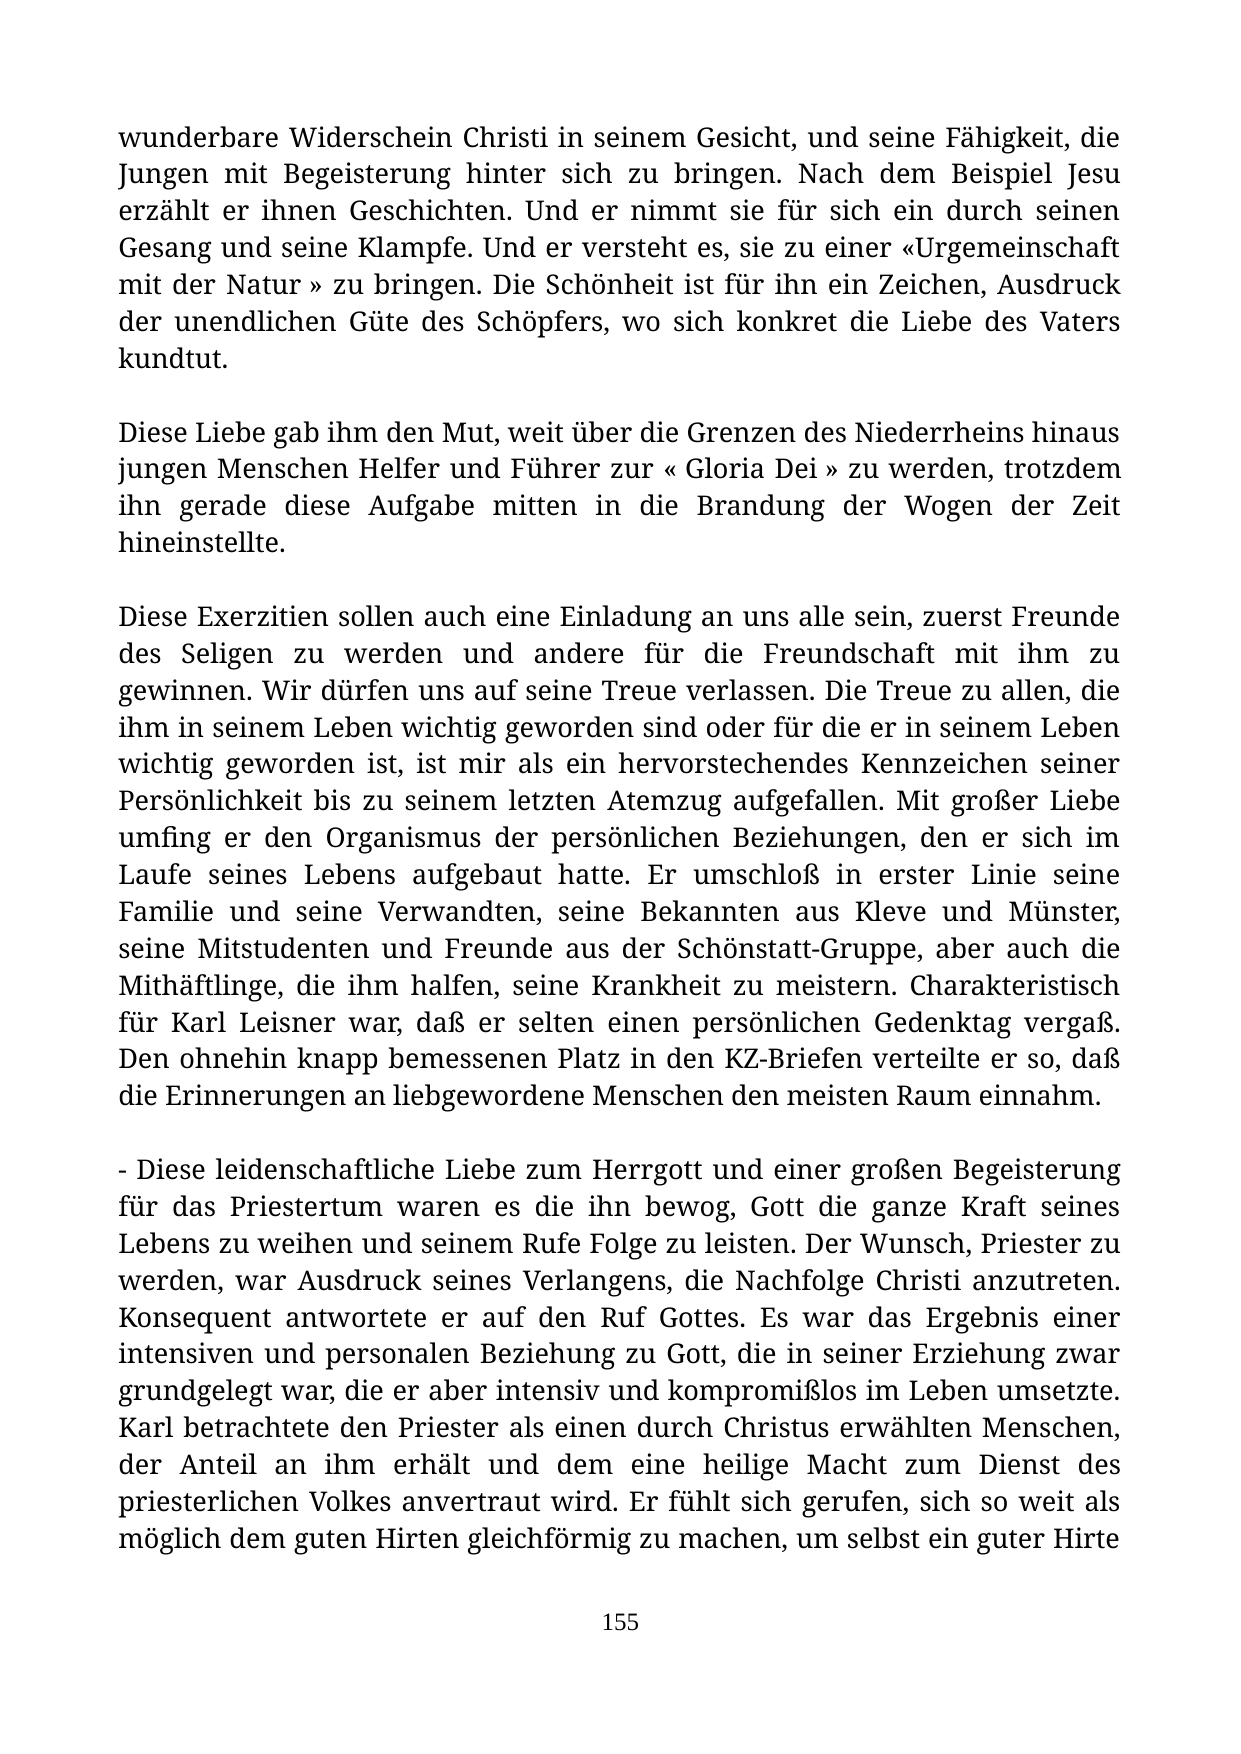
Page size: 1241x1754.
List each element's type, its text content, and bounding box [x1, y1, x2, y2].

text Diese Liebe gab ihm den Mut, weit über die Grenzen des Niederrheins hinaus jungen Menschen Helfer und Führer zur « Gloria Dei » zu werden, trotzdem ihn gerade diese Aufgabe mitten in die Brandung der Wogen der Zeit hineinstellte. [118, 413, 1122, 561]
text Diese Exerzitien sollen auch eine Einladung an uns alle sein, zuerst Freunde des Seligen zu werden und andere für die Freundschaft mit ihm zu gewinnen. Wir dürfen uns auf seine Treue verlassen. Die Treue zu allen, die ihm in seinem Leben wichtig geworden sind oder für die er in seinem Leben wichtig geworden ist, ist mir als ein hervorstechendes Kennzeichen seiner Persönlichkeit bis zu seinem letzten Atemzug aufgefallen. Mit großer Liebe umfing er den Organismus der persönlichen Beziehungen, den er sich im Laufe seines Lebens aufgebaut hatte. Er umschloß in erster Linie seine Familie und seine Verwandten, seine Bekannten aus Kleve und Münster, seine Mitstudenten und Freunde aus der Schönstatt-Gruppe, aber auch die Mithäftlinge, die ihm halfen, seine Krankheit zu meistern. Charakteristisch für Karl Leisner war, daß er selten einen persönlichen Gedenktag vergaß. Den ohnehin knapp bemessenen Platz in den KZ-Briefen verteilte er so, daß die Erinnerungen an liebgewordene Menschen den meisten Raum einnahm. [118, 597, 1122, 1114]
text wunderbare Widerschein Christi in seinem Gesicht, und seine Fähigkeit, die Jungen mit Begeisterung hinter sich zu bringen. Nach dem Beispiel Jesu erzählt er ihnen Geschichten. Und er nimmt sie für sich ein durch seinen Gesang und seine Klampfe. Und er versteht es, sie zu einer «Urgemeinschaft mit der Natur » zu bringen. Die Schönheit ist für ihn ein Zeichen, Ausdruck der unendlichen Güte des Schöpfers, wo sich konkret die Liebe des Vaters kundtut. [118, 118, 1122, 376]
text - Diese leidenschaftliche Liebe zum Herrgott und einer großen Begeisterung für das Priestertum waren es die ihn bewog, Gott die ganze Kraft seines Lebens zu weihen und seinem Rufe Folge zu leisten. Der Wunsch, Priester zu werden, war Ausdruck seines Verlangens, die Nachfolge Christi anzutreten. Konsequent antwortete er auf den Ruf Gottes. Es war das Ergebnis einer intensiven und personalen Beziehung zu Gott, die in seiner Erziehung zwar grundgelegt war, die er aber intensiv und kompromißlos im Leben umsetzte. Karl betrachtete den Priester als einen durch Christus erwählten Menschen, der Anteil an ihm erhält und dem eine heilige Macht zum Dienst des priesterlichen Volkes anvertraut wird. Er fühlt sich gerufen, sich so weit als möglich dem guten Hirten gleichförmig zu machen, um selbst ein guter Hirte [118, 1151, 1122, 1556]
